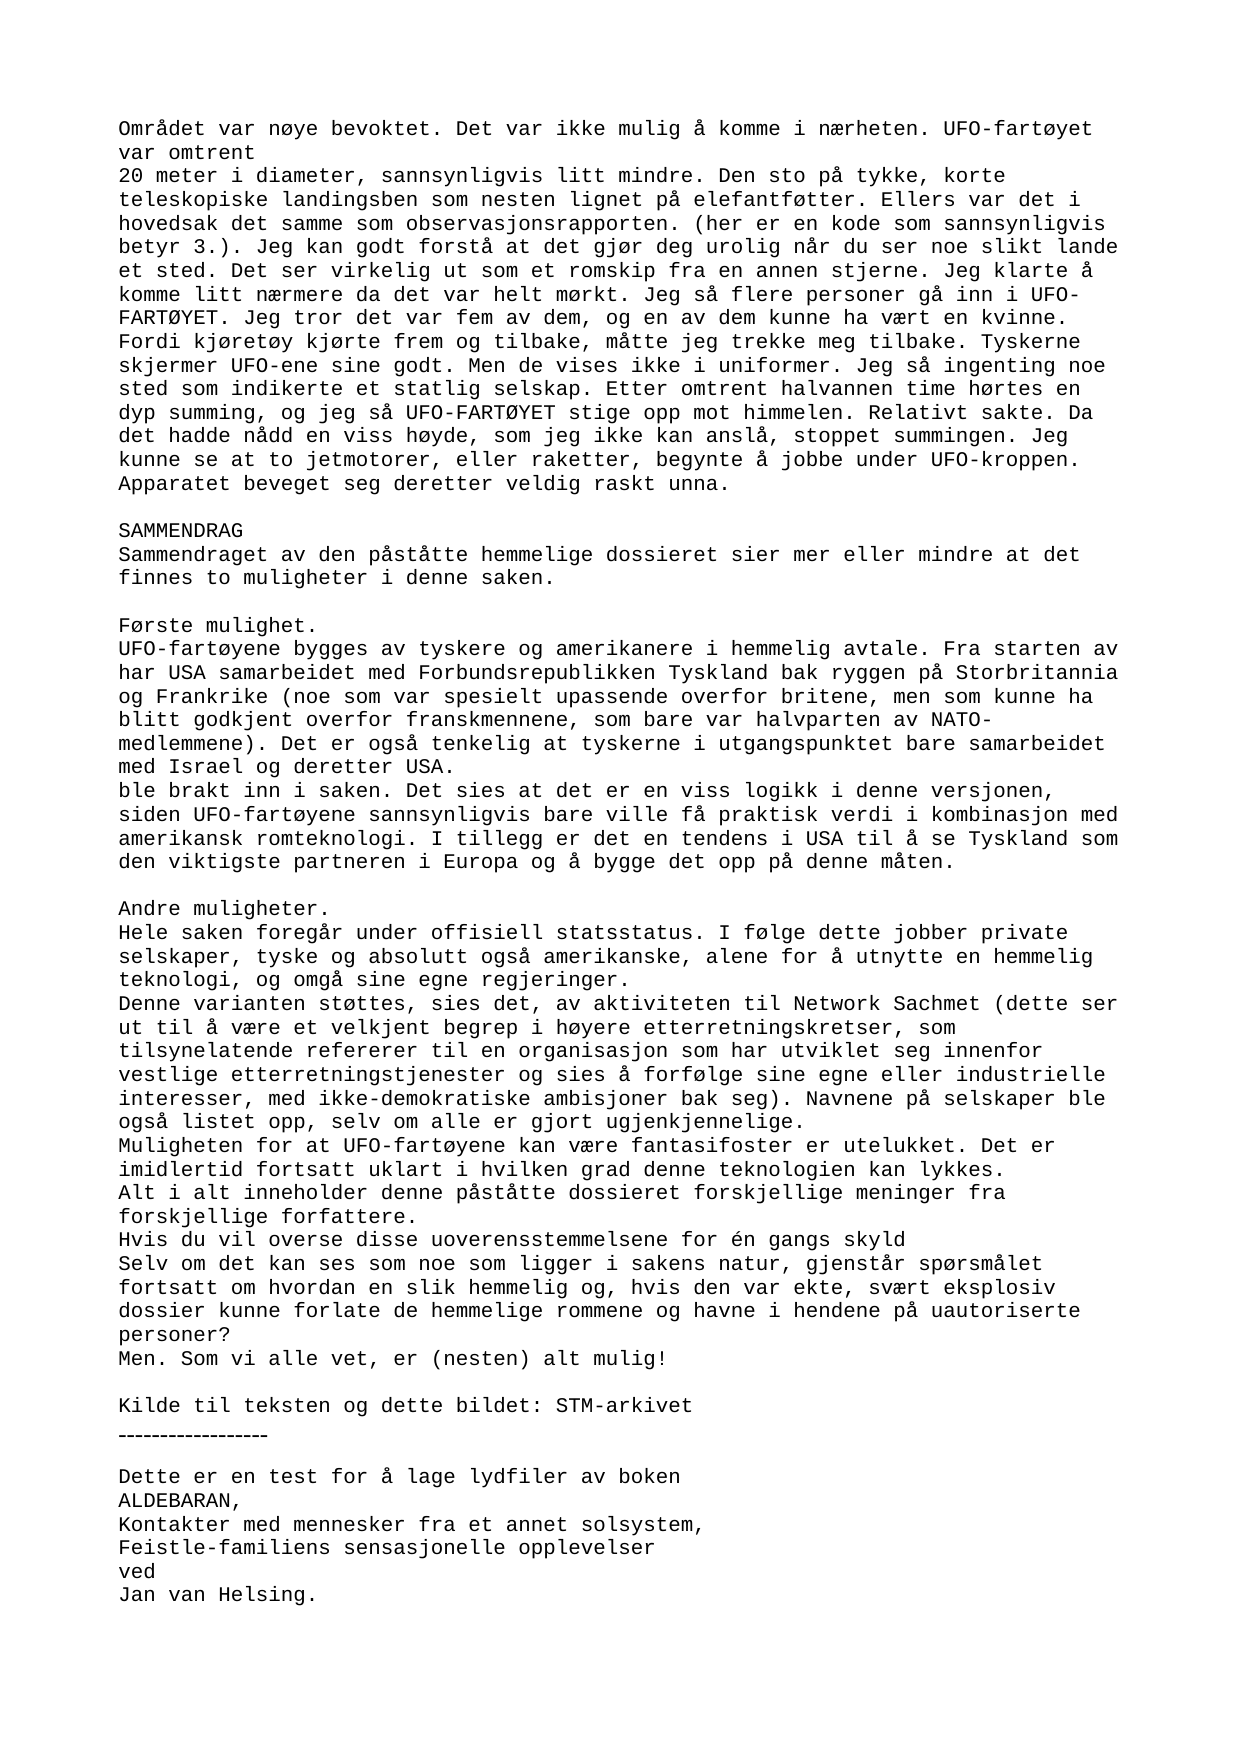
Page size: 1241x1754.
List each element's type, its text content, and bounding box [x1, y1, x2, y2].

text Området var nøye bevoktet. Det var ikke mulig å komme i nærheten. UFO-fartøyet var omtrent [118, 118, 1122, 165]
text ALDEBARAN, [118, 1490, 1122, 1513]
text Hele saken foregår under offisiell statsstatus. I følge dette jobber private selskaper, tyske og absolutt også amerikanske, alene for å utnytte en hemmelig teknologi, og omgå sine egne regjeringer. [118, 922, 1122, 993]
text Første mulighet. [118, 615, 1122, 638]
text Hvis du vil overse disse uoverensstemmelsene for én gangs skyld [118, 1229, 1122, 1253]
text Men. Som vi alle vet, er (nesten) alt mulig! [118, 1348, 1122, 1371]
text Dette er en test for å lage lydfiler av boken [118, 1466, 1122, 1490]
text UFO-fartøyene bygges av tyskere og amerikanere i hemmelig avtale. Fra starten av har USA samarbeidet med Forbundsrepublikken Tyskland bak ryggen på Storbritannia og Frankrike (noe som var spesielt upassende overfor britene, men som kunne ha blitt godkjent overfor franskmennene, som bare var halvparten av NATO-medlemmene). Det er også tenkelig at tyskerne i utgangspunktet bare samarbeidet med Israel og deretter USA. [118, 638, 1122, 780]
text ved [118, 1561, 1122, 1584]
text Selv om det kan ses som noe som ligger i sakens natur, gjenstår spørsmålet fortsatt om hvordan en slik hemmelig og, hvis den var ekte, svært eksplosiv dossier kunne forlate de hemmelige rommene og havne i hendene på uautoriserte personer? [118, 1253, 1122, 1348]
text Kilde til teksten og dette bildet: STM-arkivet [118, 1395, 1122, 1419]
text Sammendraget av den påståtte hemmelige dossieret sier mer eller mindre at det finnes to muligheter i denne saken. [118, 544, 1122, 591]
text Andre muligheter. [118, 898, 1122, 922]
text Muligheten for at UFO-fartøyene kan være fantasifoster er utelukket. Det er imidlertid fortsatt uklart i hvilken grad denne teknologien kan lykkes. [118, 1135, 1122, 1182]
text ------------------ [118, 1419, 1122, 1447]
text Alt i alt inneholder denne påståtte dossieret forskjellige meninger fra forskjellige forfattere. [118, 1182, 1122, 1229]
text 20 meter i diameter, sannsynligvis litt mindre. Den sto på tykke, korte teleskopiske landingsben som nesten lignet på elefantføtter. Ellers var det i hovedsak det samme som observasjonsrapporten. (her er en kode som sannsynligvis betyr 3.). Jeg kan godt forstå at det gjør deg urolig når du ser noe slikt lande et sted. Det ser virkelig ut som et romskip fra en annen stjerne. Jeg klarte å komme litt nærmere da det var helt mørkt. Jeg så flere personer gå inn i UFO-FARTØYET. Jeg tror det var fem av dem, og en av dem kunne ha vært en kvinne. Fordi kjøretøy kjørte frem og tilbake, måtte jeg trekke meg tilbake. Tyskerne skjermer UFO-ene sine godt. Men de vises ikke i uniformer. Jeg så ingenting noe sted som indikerte et statlig selskap. Etter omtrent halvannen time hørtes en dyp summing, og jeg så UFO-FARTØYET stige opp mot himmelen. Relativt sakte. Da det hadde nådd en viss høyde, som jeg ikke kan anslå, stoppet summingen. Jeg kunne se at to jetmotorer, eller raketter, begynte å jobbe under UFO-kroppen. Apparatet beveget seg deretter veldig raskt unna. [118, 165, 1122, 496]
text ble brakt inn i saken. Det sies at det er en viss logikk i denne versjonen, siden UFO-fartøyene sannsynligvis bare ville få praktisk verdi i kombinasjon med amerikansk romteknologi. I tillegg er det en tendens i USA til å se Tyskland som den viktigste partneren i Europa og å bygge det opp på denne måten. [118, 780, 1122, 875]
text SAMMENDRAG [118, 520, 1122, 544]
text Jan van Helsing. [118, 1584, 1122, 1608]
text Kontakter med mennesker fra et annet solsystem, [118, 1513, 1122, 1537]
text Denne varianten støttes, sies det, av aktiviteten til Network Sachmet (dette ser ut til å være et velkjent begrep i høyere etterretningskretser, som tilsynelatende refererer til en organisasjon som har utviklet seg innenfor vestlige etterretningstjenester og sies å forfølge sine egne eller industrielle interesser, med ikke-demokratiske ambisjoner bak seg). Navnene på selskaper ble også listet opp, selv om alle er gjort ugjenkjennelige. [118, 993, 1122, 1135]
text Feistle-familiens sensasjonelle opplevelser [118, 1537, 1122, 1561]
